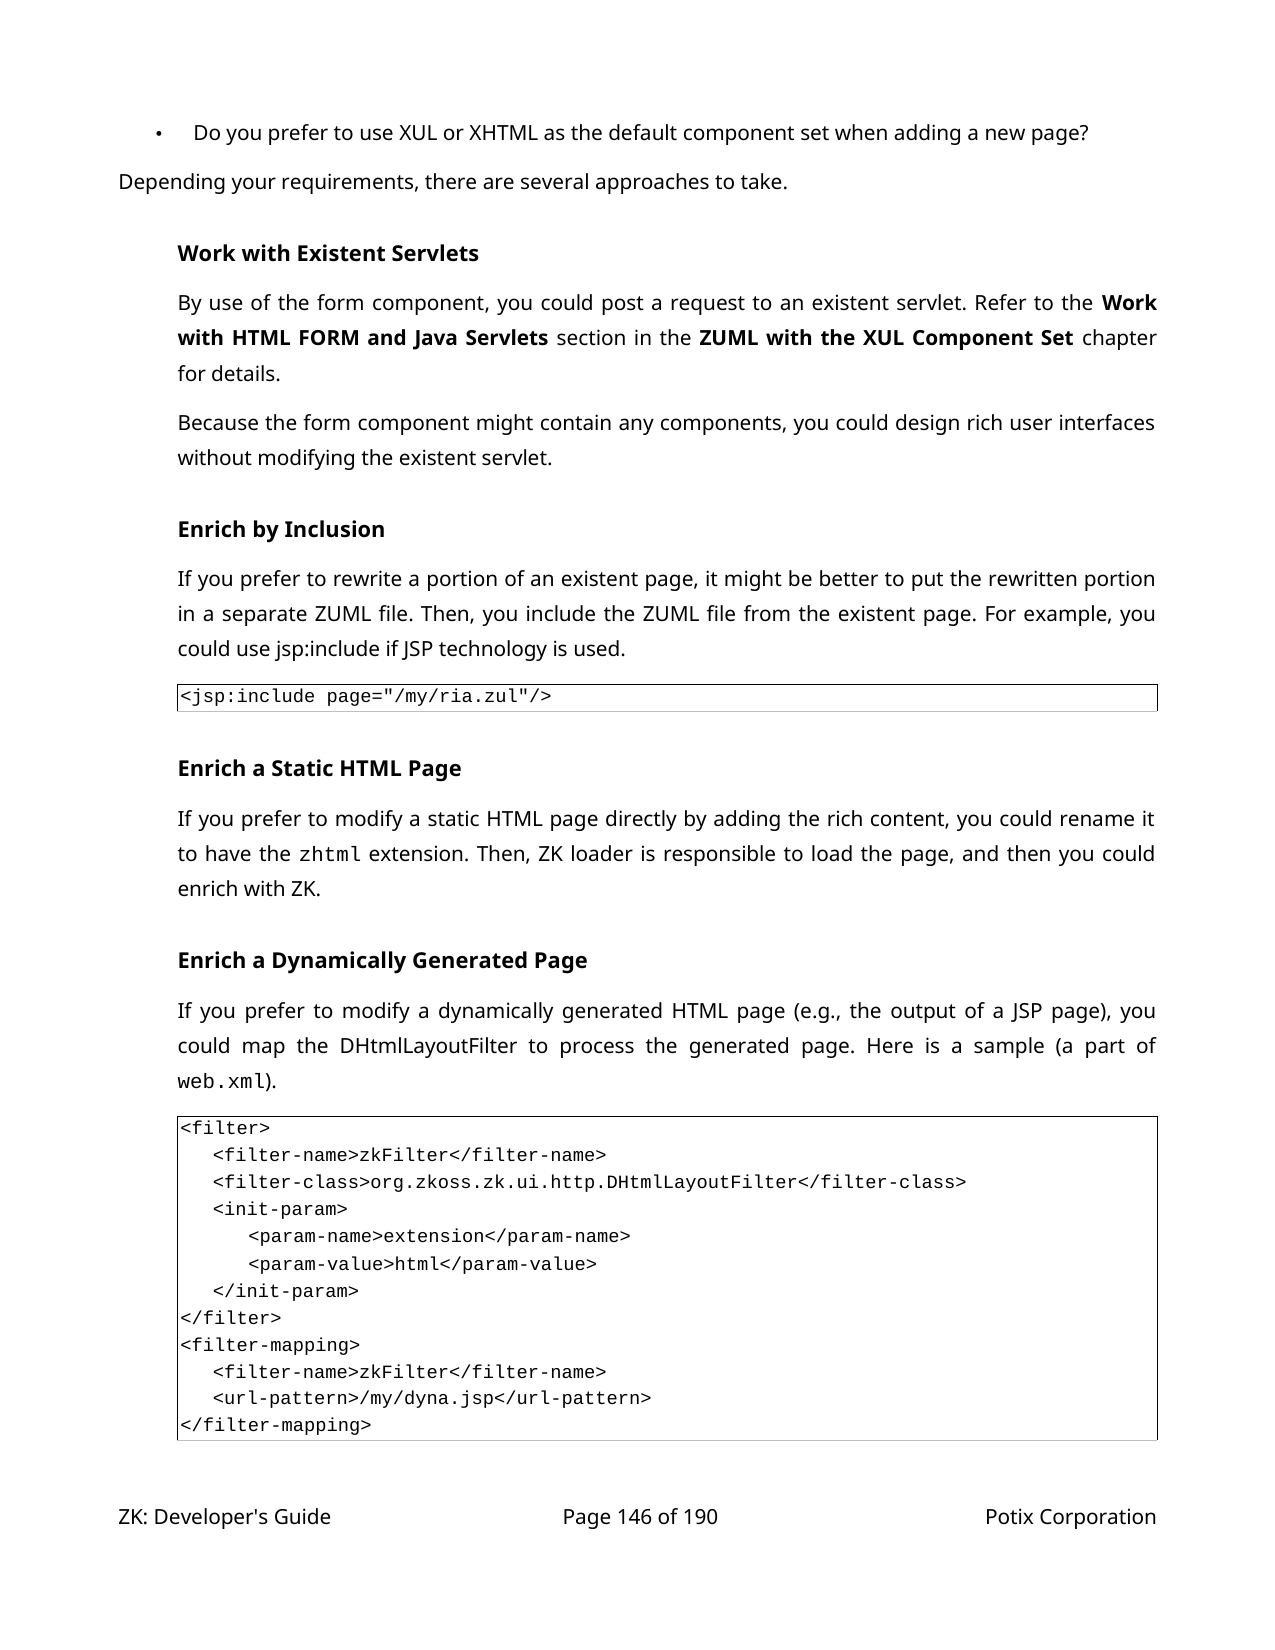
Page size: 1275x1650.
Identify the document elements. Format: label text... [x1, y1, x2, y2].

text </init-param> [178, 1279, 1157, 1303]
text <jsp:include page="/my/ria.zul"/> [178, 685, 1157, 711]
text </filter> [178, 1306, 1157, 1330]
subtitle Enrich by Inclusion [177, 513, 1157, 543]
subtitle Enrich a Static HTML Page [177, 753, 1157, 783]
subtitle Work with Existent Servlets [177, 238, 1157, 268]
text If you prefer to modify a dynamically generated HTML page (e.g., the output of a JSP page), you could map the DHtmlLayoutFilter to process the generated page. Here is a sample (a part of web.xml). [177, 996, 1157, 1095]
text Depending your requirements, there are several approaches to take. [118, 167, 1157, 195]
text <filter> [178, 1117, 1157, 1140]
subtitle Enrich a Dynamically Generated Page [177, 945, 1157, 975]
list Do you prefer to use XUL or XHTML as the default component set when adding a new page? [156, 118, 1157, 146]
text If you prefer to modify a static HTML page directly by adding the rich content, you could rename it to have the zhtml extension. Then, ZK loader is responsible to load the page, and then you could enrich with ZK. [177, 804, 1157, 903]
text <param-value>html</param-value> [178, 1251, 1157, 1276]
text <filter-mapping> <filter-name>zkFilter</filter-name> <url-pattern>/my/dyna.jsp</url-pattern> </filter-mapping> [178, 1333, 1157, 1440]
text <filter-class>org.zkoss.zk.ui.http.DHtmlLayoutFilter</filter-class> [178, 1170, 1157, 1194]
text Because the form component might contain any components, you could design rich user interfaces without modifying the existent servlet. [177, 408, 1157, 471]
text <filter-name>zkFilter</filter-name> [178, 1143, 1157, 1167]
text If you prefer to rewrite a portion of an existent page, it might be better to put the rewritten portion in a separate ZUML file. Then, you include the ZUML file from the existent page. For example, you could use jsp:include if JSP technology is used. [177, 564, 1157, 663]
text <param-name>extension</param-name> [178, 1224, 1157, 1248]
text <init-param> [178, 1197, 1157, 1221]
text By use of the form component, you could post a request to an existent servlet. Refer to the Work with HTML FORM and Java Servlets section in the ZUML with the XUL Component Set chapter for details. [177, 288, 1157, 387]
